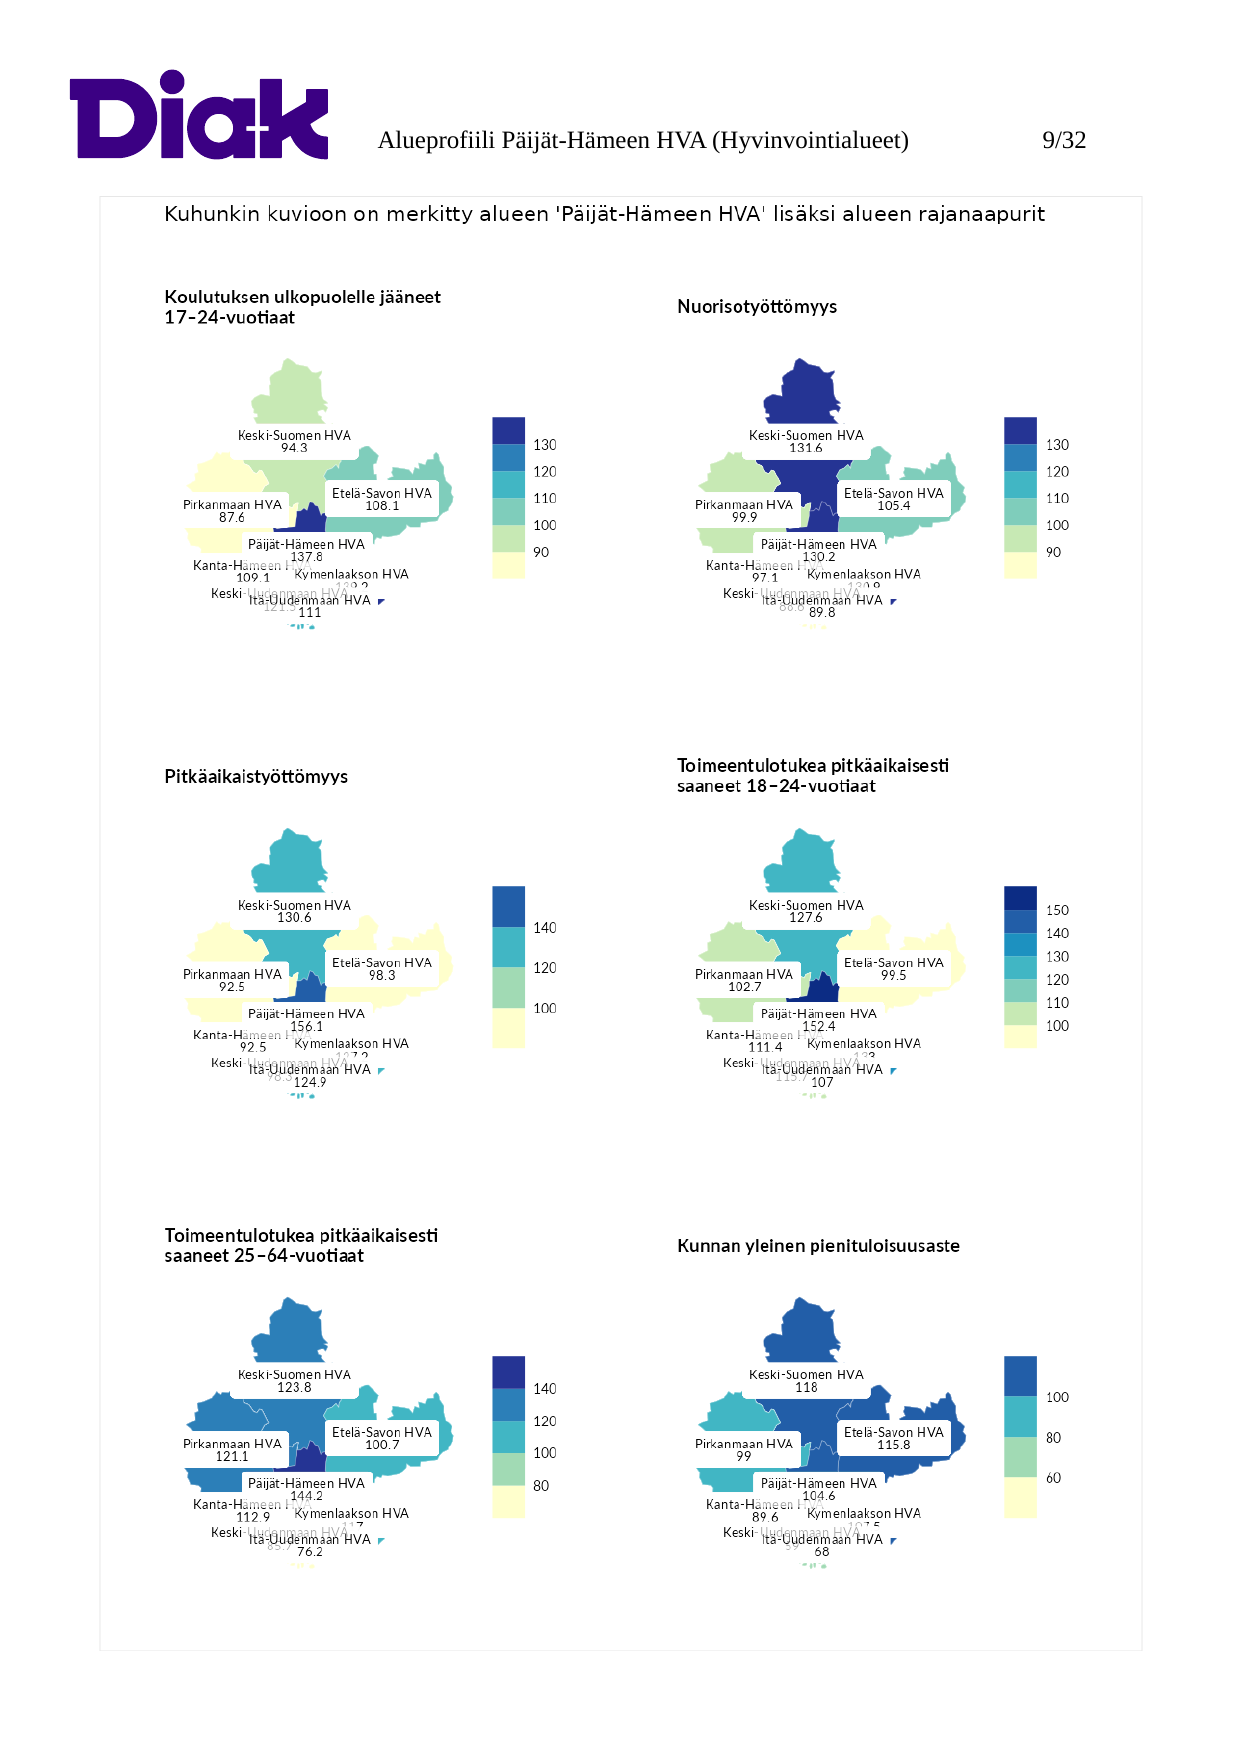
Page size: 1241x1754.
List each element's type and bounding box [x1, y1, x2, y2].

picture [61, 196, 1179, 1651]
